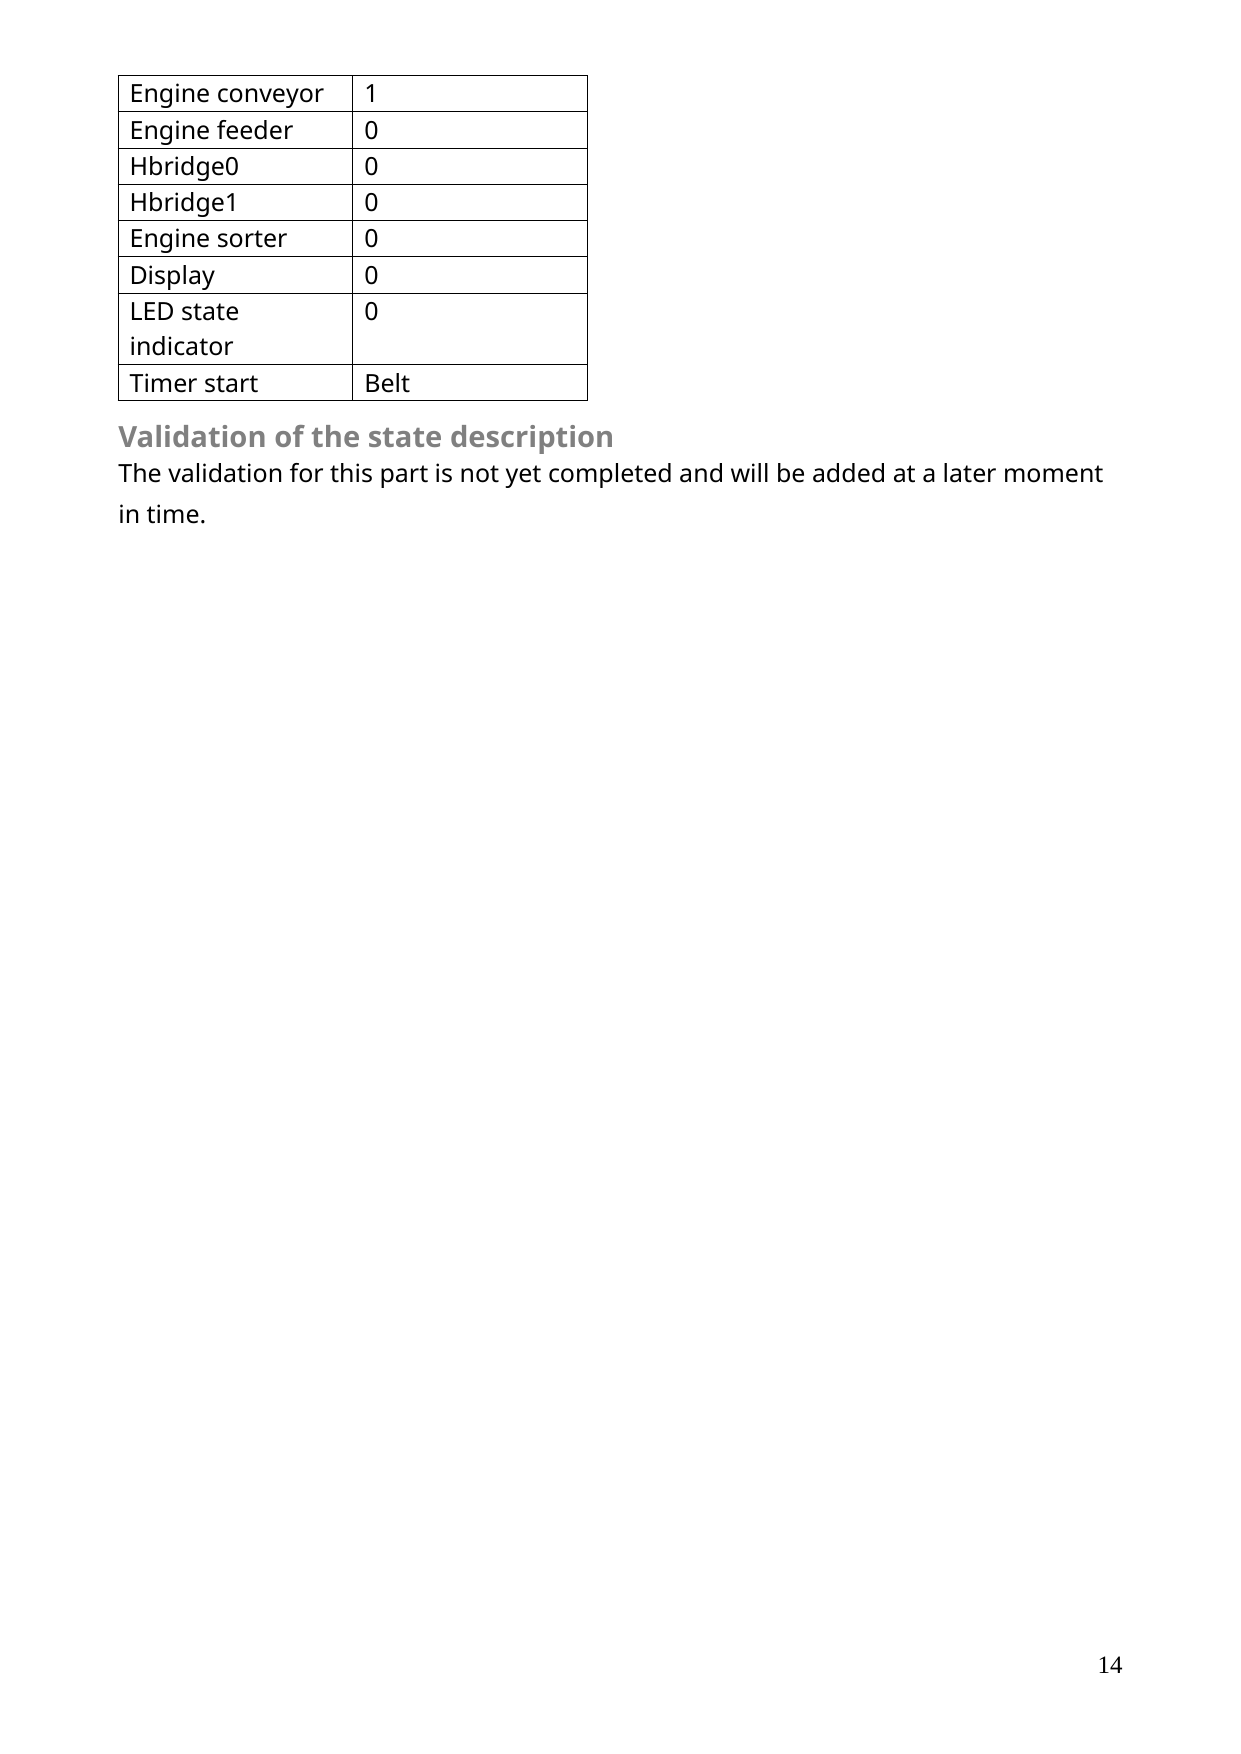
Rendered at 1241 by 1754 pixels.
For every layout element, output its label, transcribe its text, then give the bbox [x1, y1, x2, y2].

table_cell 0 [353, 294, 587, 364]
table_cell Hbridge1 [119, 185, 352, 220]
table_cell Hbridge0 [119, 149, 352, 184]
table_cell 0 [353, 257, 587, 292]
table_cell LED state indicator [119, 294, 352, 364]
table_cell Engine feeder [119, 112, 352, 147]
table_cell 0 [353, 221, 587, 256]
table_cell Engine conveyor [119, 76, 352, 111]
table_cell 1 [353, 76, 587, 111]
text The validation for this part is not yet completed and will be added at a later moment in time. [118, 456, 1122, 531]
table_cell Timer start [119, 365, 352, 400]
table_cell 0 [353, 149, 587, 184]
subtitle Validation of the state description [118, 416, 1122, 456]
table_cell 0 [353, 185, 587, 220]
table_cell Engine sorter [119, 221, 352, 256]
table_cell Display [119, 257, 352, 292]
table_cell 0 [353, 112, 587, 147]
table_cell Belt [353, 365, 587, 400]
